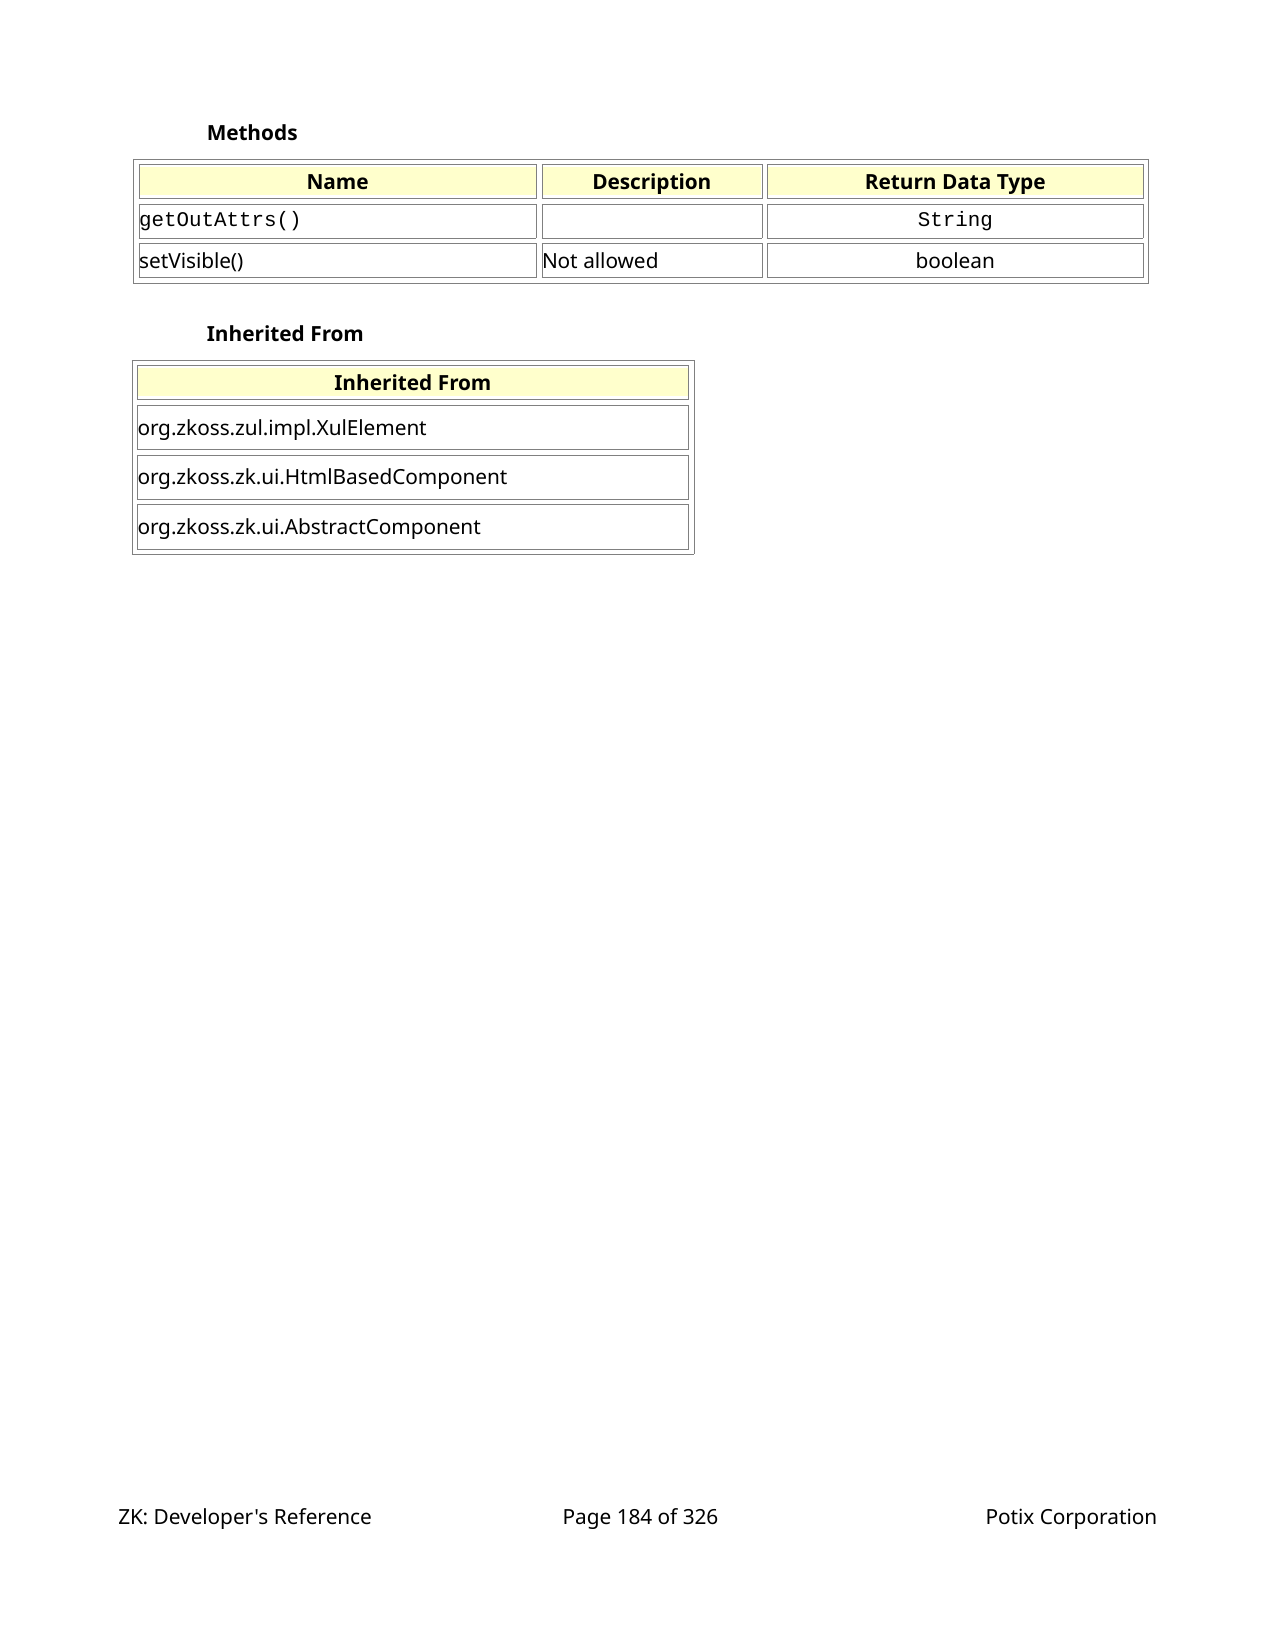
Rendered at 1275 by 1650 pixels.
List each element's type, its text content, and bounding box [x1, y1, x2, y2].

table_cell setVisible() [136, 238, 539, 277]
table_header Name [136, 160, 539, 198]
table_cell String [764, 198, 1146, 238]
table_cell org.zkoss.zk.ui.AbstractComponent [134, 499, 691, 549]
table_cell org.zkoss.zul.impl.XulElement [134, 399, 691, 449]
table_header Return Data Type [764, 160, 1146, 198]
table_header Description [539, 160, 764, 198]
table_cell [543, 205, 762, 238]
table_cell Not allowed [539, 238, 764, 277]
table_cell boolean [764, 238, 1146, 277]
subtitle Inherited From [207, 319, 1157, 347]
table_cell getOutAttrs() [136, 198, 539, 238]
table_header Inherited From [134, 361, 691, 399]
subtitle Methods [207, 118, 1157, 146]
table_cell org.zkoss.zk.ui.HtmlBasedComponent [134, 449, 691, 499]
table_cell [539, 198, 764, 238]
